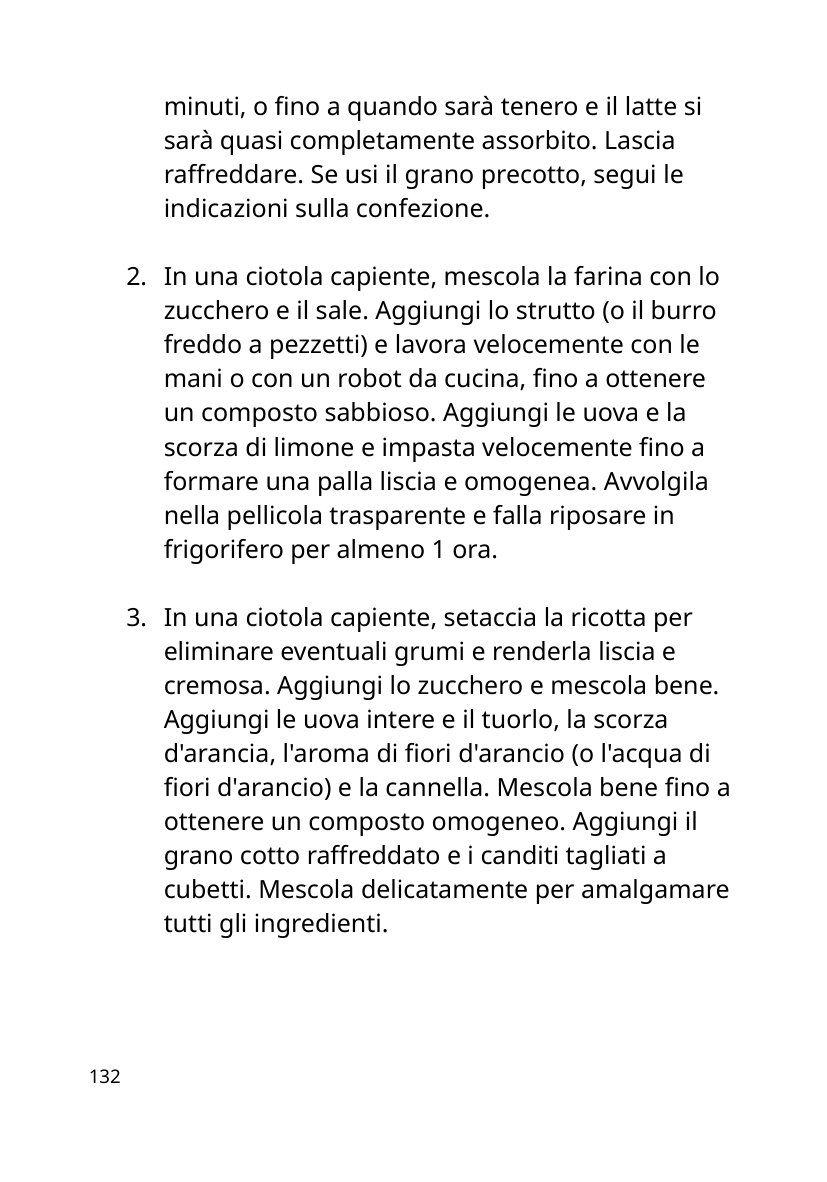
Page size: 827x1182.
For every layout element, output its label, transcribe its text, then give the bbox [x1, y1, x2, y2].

list In una ciotola capiente, setaccia la ricotta per eliminare eventuali grumi e renderla liscia e cremosa. Aggiungi lo zucchero e mescola bene. Aggiungi le uova intere e il tuorlo, la scorza d'arancia, l'aroma di fiori d'arancio (o l'acqua di fiori d'arancio) e la cannella. Mescola bene fino a ottenere un composto omogeneo. Aggiungi il grano cotto raffreddato e i canditi tagliati a cubetti. Mescola delicatamente per amalgamare tutti gli ingredienti. [126, 599, 738, 940]
list minuti, o fino a quando sarà tenero e il latte si sarà quasi completamente assorbito. Lascia raffreddare. Se usi il grano precotto, segui le indicazioni sulla confezione. [126, 88, 738, 225]
list In una ciotola capiente, mescola la farina con lo zucchero e il sale. Aggiungi lo strutto (o il burro freddo a pezzetti) e lavora velocemente con le mani o con un robot da cucina, fino a ottenere un composto sabbioso. Aggiungi le uova e la scorza di limone e impasta velocemente fino a formare una palla liscia e omogenea. Avvolgila nella pellicola trasparente e falla riposare in frigorifero per almeno 1 ora. [126, 259, 738, 565]
